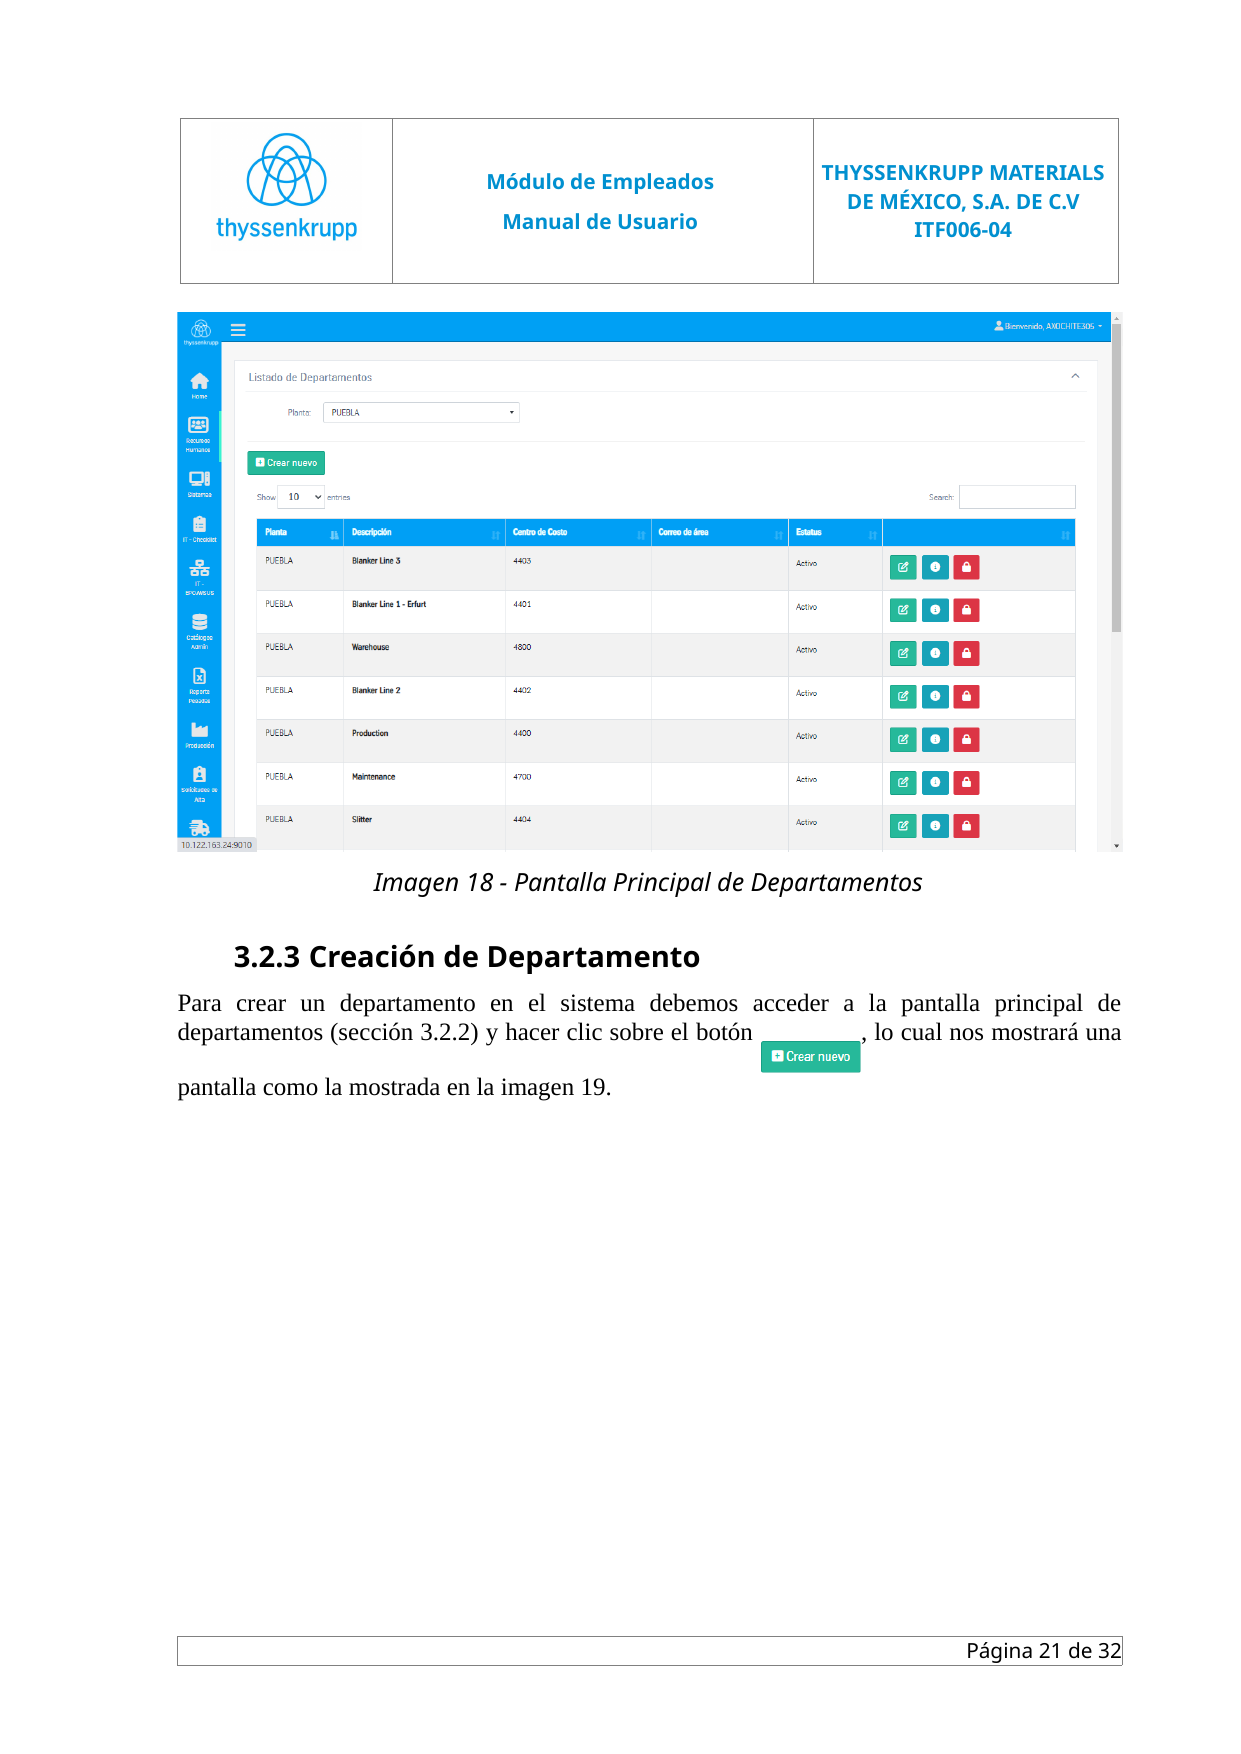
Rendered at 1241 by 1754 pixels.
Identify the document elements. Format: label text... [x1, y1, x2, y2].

text Para crear un departamento en el sistema debemos acceder a la pantalla principal de departamentos (sección 3.2.2) y hacer clic sobre el botón , lo cual nos mostrará una pantalla como la mostrada en la imagen 19. [177, 988, 1122, 1101]
subtitle Creación de Departamento [233, 936, 1122, 976]
text Imagen 18 - Pantalla Principal de Departamentos [177, 864, 1122, 898]
